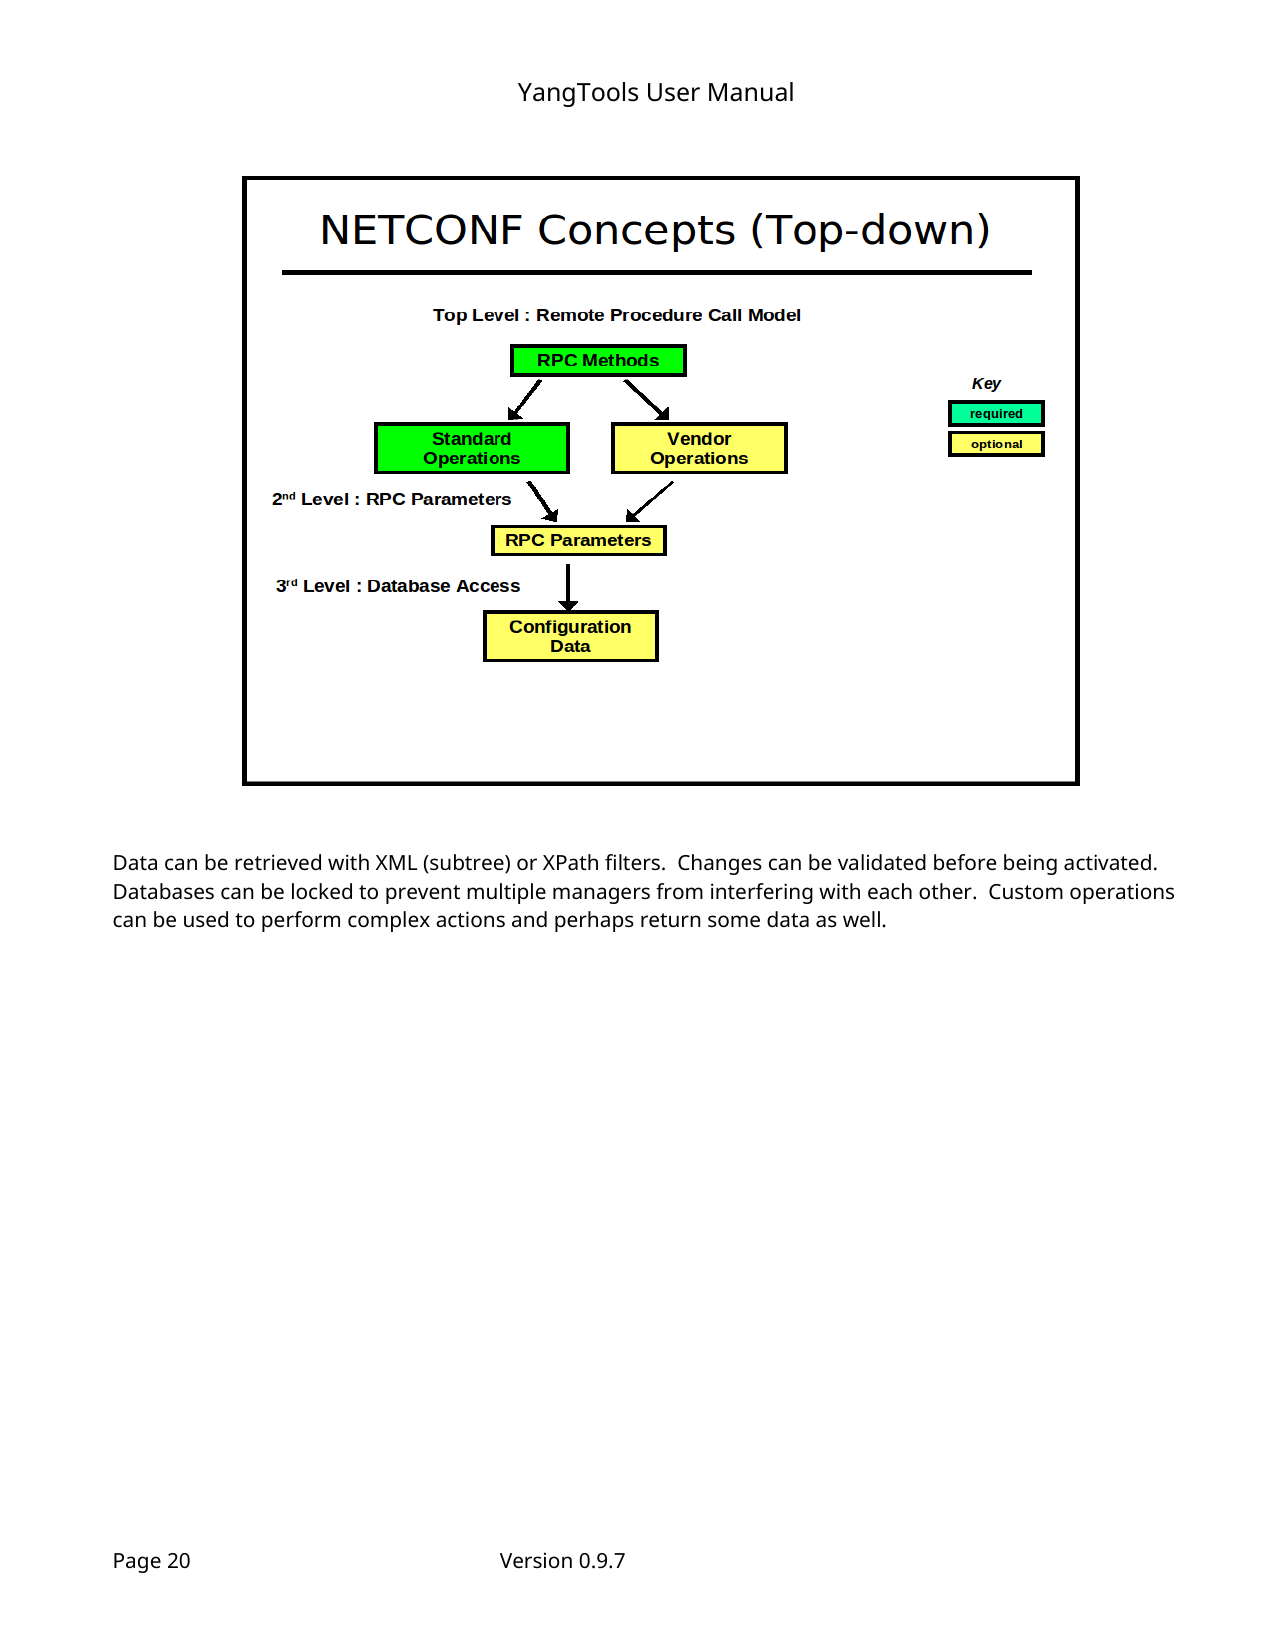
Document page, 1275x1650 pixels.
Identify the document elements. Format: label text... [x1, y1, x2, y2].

picture [178, 138, 1134, 808]
text Data can be retrieved with XML (subtree) or XPath filters. Changes can be validated before being activated. Databases can be locked to prevent multiple managers from interfering with each other. Custom operations can be used to perform complex actions and perhaps return some data as well. [112, 848, 1200, 934]
